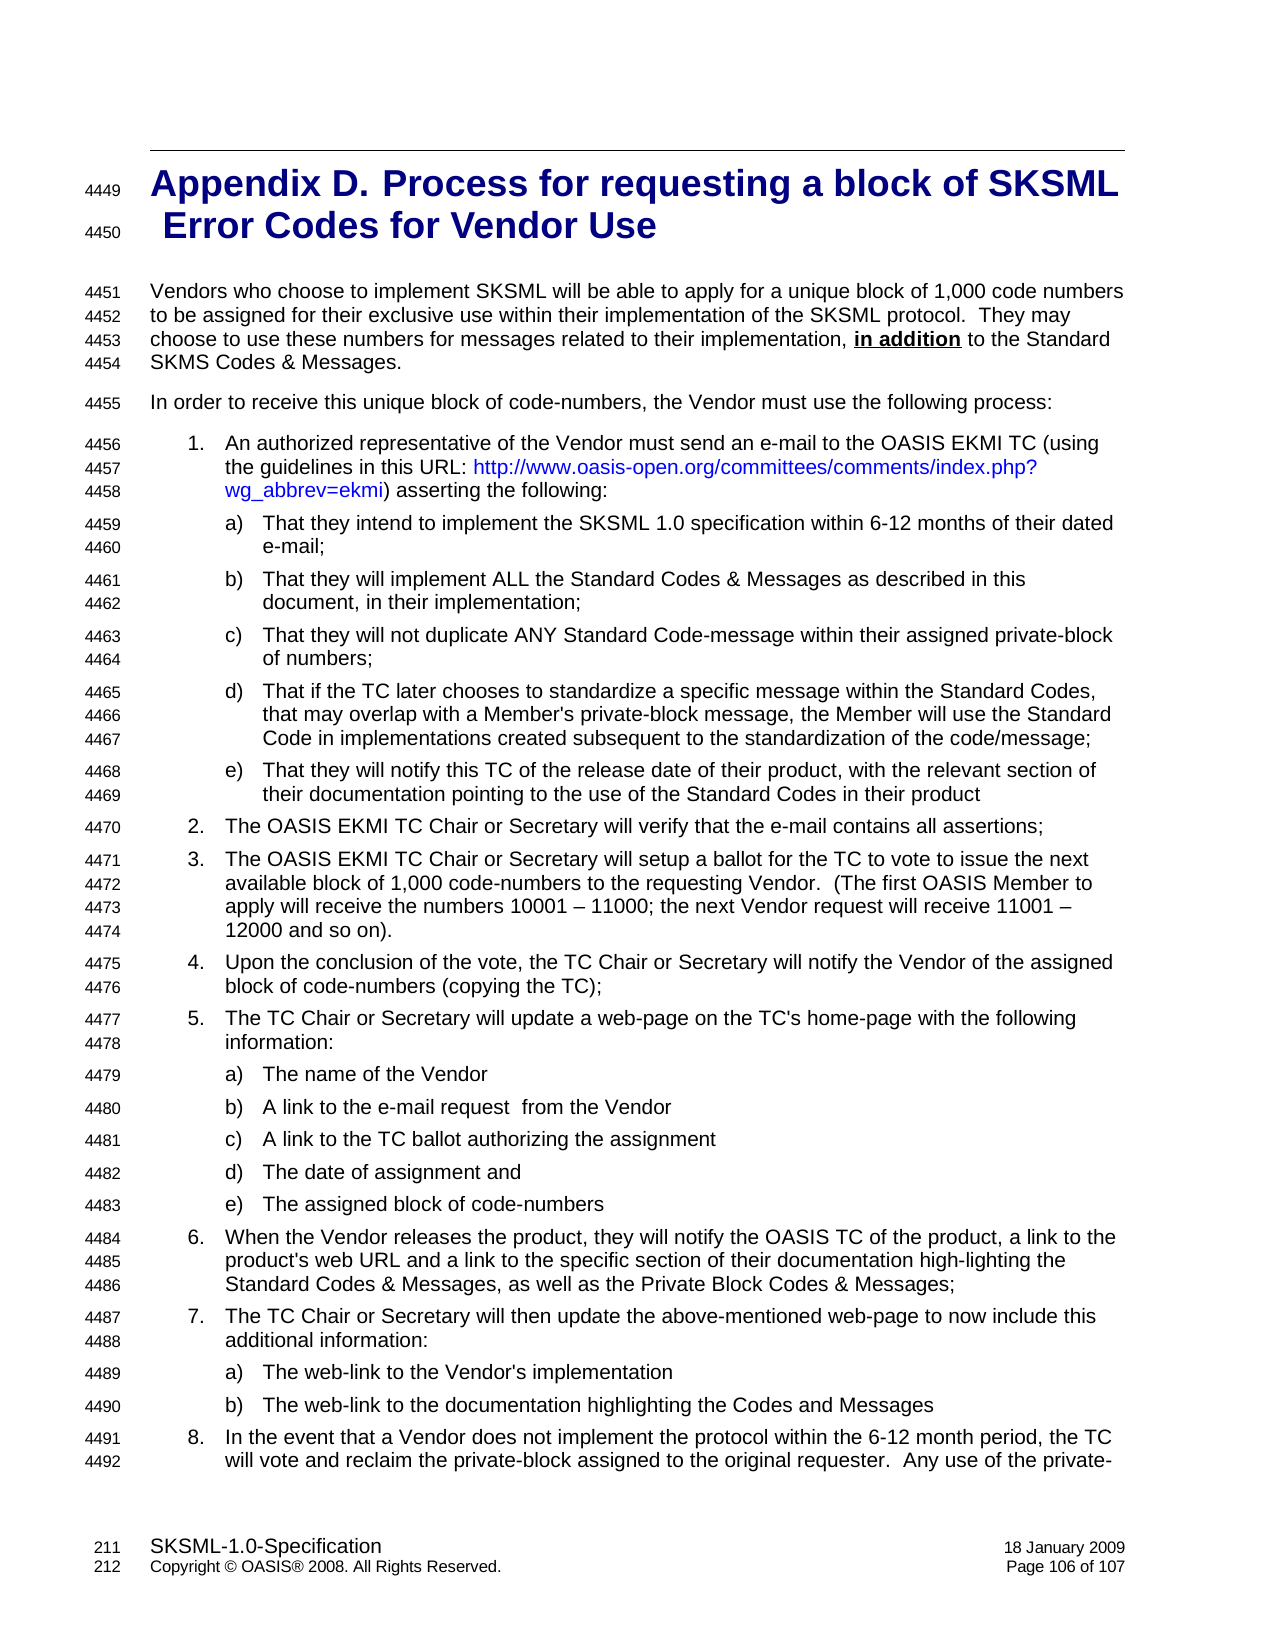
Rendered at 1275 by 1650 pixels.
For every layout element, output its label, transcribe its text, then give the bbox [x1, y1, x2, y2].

list The OASIS EKMI TC Chair or Secretary will verify that the e-mail contains all assertions; [187, 815, 1125, 838]
list The name of the Vendor [225, 1063, 1125, 1086]
list The OASIS EKMI TC Chair or Secretary will setup a ballot for the TC to vote to issue the next available block of 1,000 code-numbers to the requesting Vendor. (The first OASIS Member to apply will receive the numbers 10001 – 11000; the next Vendor request will receive 11001 – 12000 and so on). [187, 847, 1125, 942]
list An authorized representative of the Vendor must send an e-mail to the OASIS EKMI TC (using the guidelines in this URL: http://www.oasis-open.org/committees/comments/index.php?wg_abbrev=ekmi) asserting the following: [187, 432, 1125, 502]
list That they will not duplicate ANY Standard Code-message within their assigned private-block of numbers; [225, 623, 1125, 670]
list That they intend to implement the SKSML 1.0 specification within 6-12 months of their dated e-mail; [225, 511, 1125, 558]
list That if the TC later chooses to standardize a specific message within the Standard Codes, that may overlap with a Member's private-block message, the Member will use the Standard Code in implementations created subsequent to the standardization of the code/message; [225, 679, 1125, 750]
list Upon the conclusion of the vote, the TC Chair or Secretary will notify the Vendor of the assigned block of code-numbers (copying the TC); [187, 951, 1125, 998]
list The assigned block of code-numbers [225, 1193, 1125, 1216]
list The TC Chair or Secretary will update a web-page on the TC's home-page with the following information: [187, 1007, 1125, 1054]
list That they will notify this TC of the release date of their product, with the relevant section of their documentation pointing to the use of the Standard Codes in their product [225, 759, 1125, 806]
list The date of assignment and [225, 1160, 1125, 1184]
list The TC Chair or Secretary will then update the above-mentioned web-page to now include this additional information: [187, 1305, 1125, 1352]
list The web-link to the Vendor's implementation [225, 1361, 1125, 1384]
text Vendors who choose to implement SKSML will be able to apply for a unique block of 1,000 code numbers to be assigned for their exclusive use within their implementation of the SKSML protocol. They may choose to use these numbers for messages related to their implementation, in addition to the Standard SKMS Codes & Messages. [150, 280, 1125, 374]
text In order to receive this unique block of code-numbers, the Vendor must use the following process: [150, 391, 1125, 414]
list When the Vendor releases the product, they will notify the OASIS TC of the product, a link to the product's web URL and a link to the specific section of their documentation high-lighting the Standard Codes & Messages, as well as the Private Block Codes & Messages; [187, 1225, 1125, 1296]
list A link to the TC ballot authorizing the assignment [225, 1128, 1125, 1151]
subtitle Process for requesting a block of SKSML Error Codes for Vendor Use [150, 151, 1125, 247]
list The web-link to the documentation highlighting the Codes and Messages [225, 1393, 1125, 1417]
list A link to the e-mail request from the Vendor [225, 1095, 1125, 1119]
list In the event that a Vendor does not implement the protocol within the 6-12 month period, the TC will vote and reclaim the private-block assigned to the original requester. Any use of the private- [187, 1425, 1125, 1472]
list That they will implement ALL the Standard Codes & Messages as described in this document, in their implementation; [225, 567, 1125, 614]
